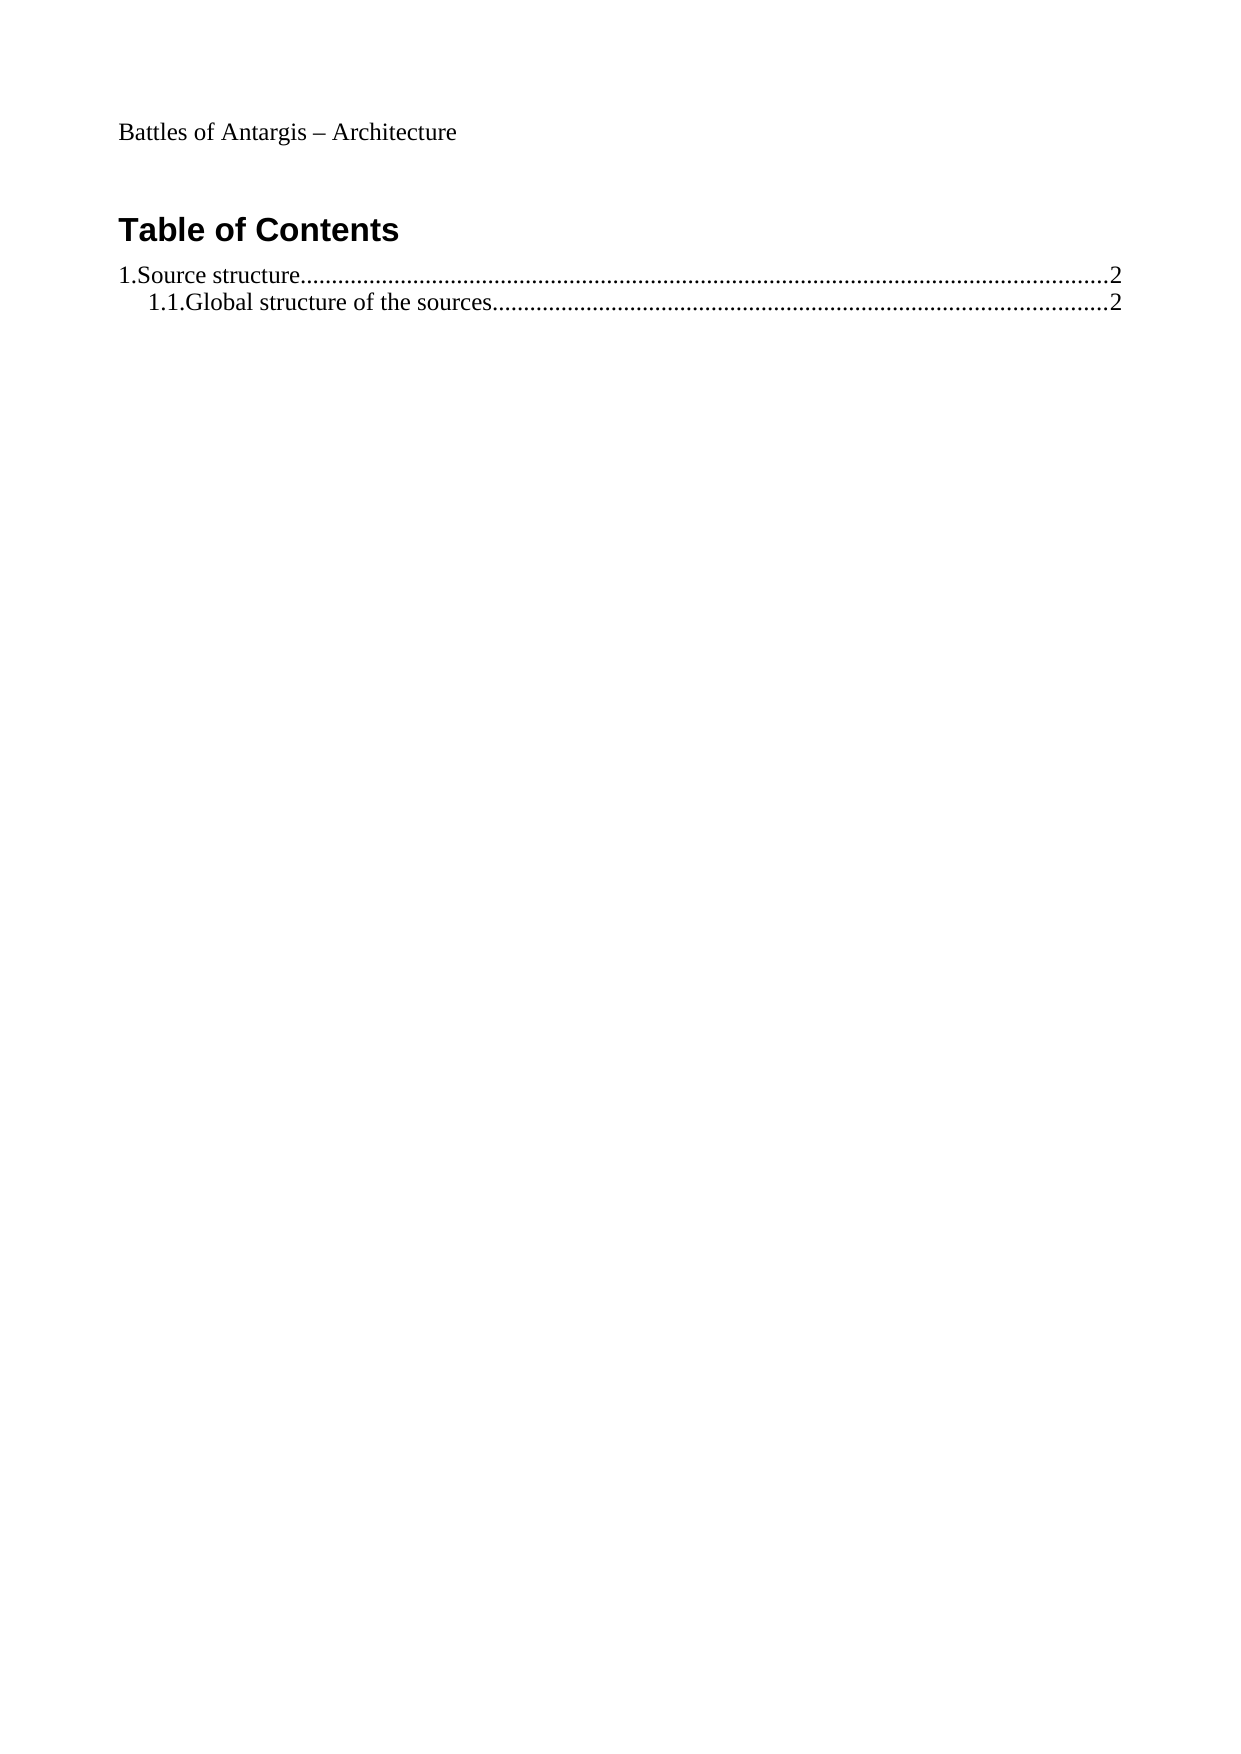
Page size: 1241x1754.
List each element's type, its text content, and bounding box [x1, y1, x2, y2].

text 1.1.Global structure of the sources 2 [148, 288, 1122, 316]
text Battles of Antargis – Architecture [118, 118, 1122, 146]
subtitle Table of Contents [118, 211, 1122, 248]
text 1.Source structure 2 [118, 261, 1122, 288]
